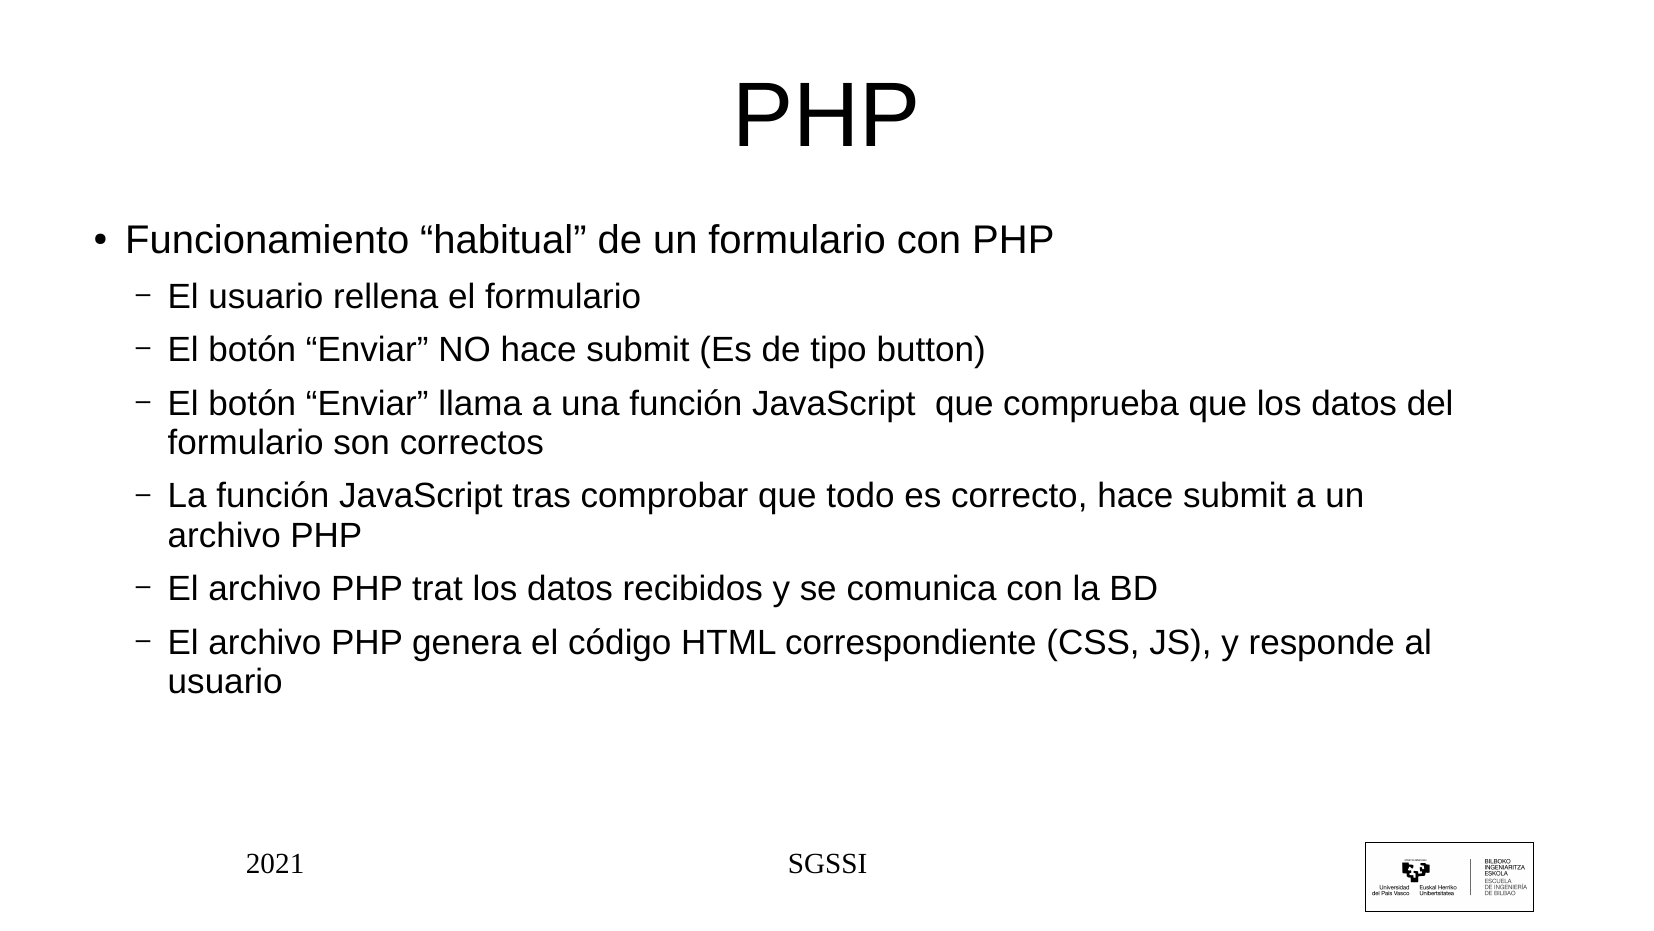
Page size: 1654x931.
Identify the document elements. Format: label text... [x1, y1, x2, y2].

picture [1366, 843, 1533, 911]
title PHP [82, 37, 1571, 193]
list Funcionamiento “habitual” de un formulario con PHP El usuario rellena el formulario El botón “Enviar” NO hace submit (Es de tipo button) El botón “Enviar” llama a una función JavaScript que comprueba que los datos del formulario son correctos La función JavaScript tras comprobar que todo es correcto, hace submit a un archivo PHP El archivo PHP trat los datos recibidos y se comunica con la BD El archivo PHP genera el código HTML correspondiente (CSS, JS), y responde al usuario [82, 217, 1456, 706]
